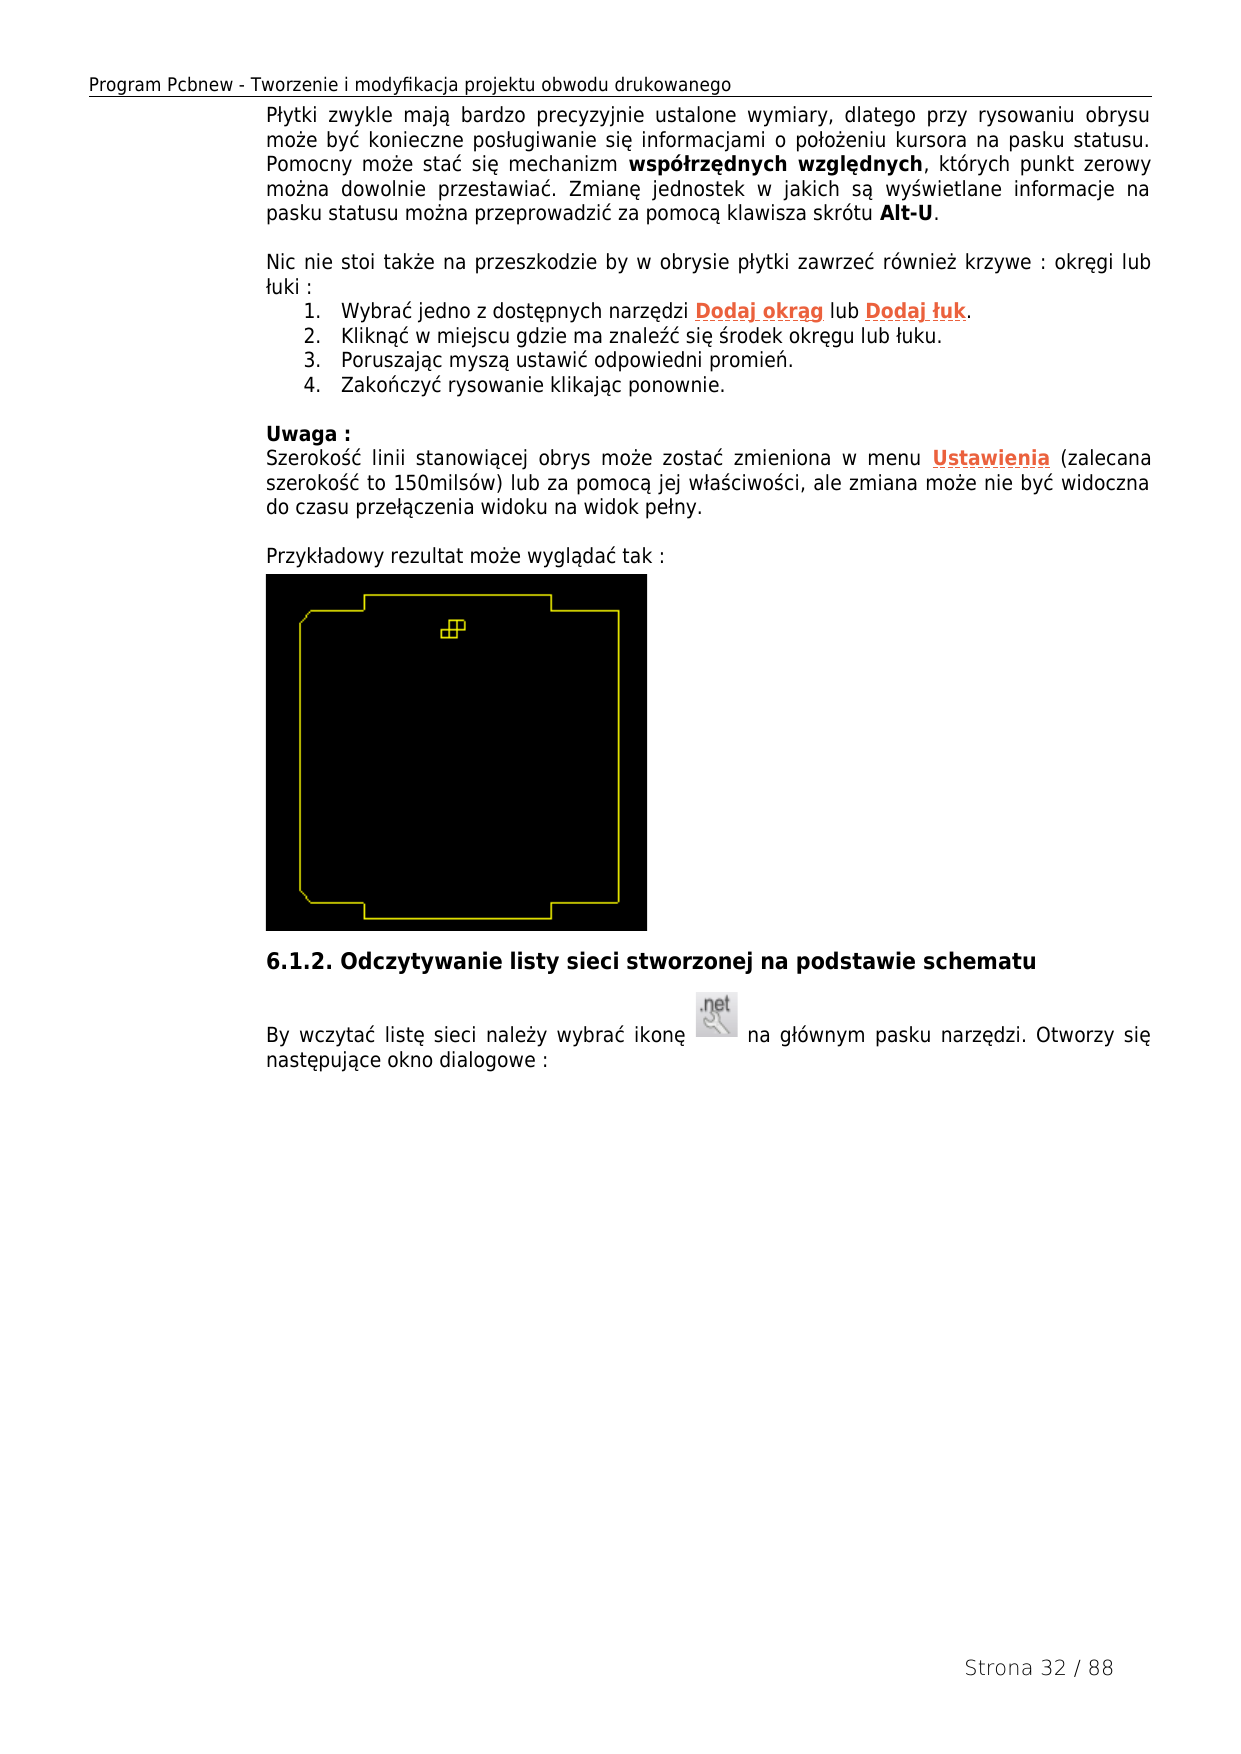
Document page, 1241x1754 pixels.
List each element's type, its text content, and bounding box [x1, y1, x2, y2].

text Uwaga : [266, 422, 1152, 446]
text Szerokość linii stanowiącej obrys może zostać zmieniona w menu Ustawienia (zalecana szerokość to 150milsów) lub za pomocą jej właściwości, ale zmiana może nie być widoczna do czasu przełączenia widoku na widok pełny. [266, 446, 1152, 519]
text Płytki zwykle mają bardzo precyzyjnie ustalone wymiary, dlatego przy rysowaniu obrysu może być konieczne posługiwanie się informacjami o położeniu kursora na pasku statusu. Pomocny może stać się mechanizm współrzędnych względnych, których punkt zerowy można dowolnie przestawiać. Zmianę jednostek w jakich są wyświetlane informacje na pasku statusu można przeprowadzić za pomocą klawisza skrótu Alt-U. [266, 103, 1152, 226]
list Poruszając myszą ustawić odpowiedni promień. [303, 348, 1152, 373]
text Przykładowy rezultat może wyglądać tak : [266, 544, 1152, 568]
list Wybrać jedno z dostępnych narzędzi Dodaj okrąg lub Dodaj łuk. [303, 299, 1152, 324]
text Nic nie stoi także na przeszkodzie by w obrysie płytki zawrzeć również krzywe : okręgi lub łuki : [266, 250, 1152, 299]
list Zakończyć rysowanie klikając ponownie. [303, 373, 1152, 397]
text By wczytać listę sieci należy wybrać ikonę na głównym pasku narzędzi. Otworzy się następujące okno dialogowe : [266, 987, 1152, 1072]
subtitle Odczytywanie listy sieci stworzonej na podstawie schematu [266, 948, 1152, 975]
list Kliknąć w miejscu gdzie ma znaleźć się środek okręgu lub łuku. [303, 324, 1152, 348]
